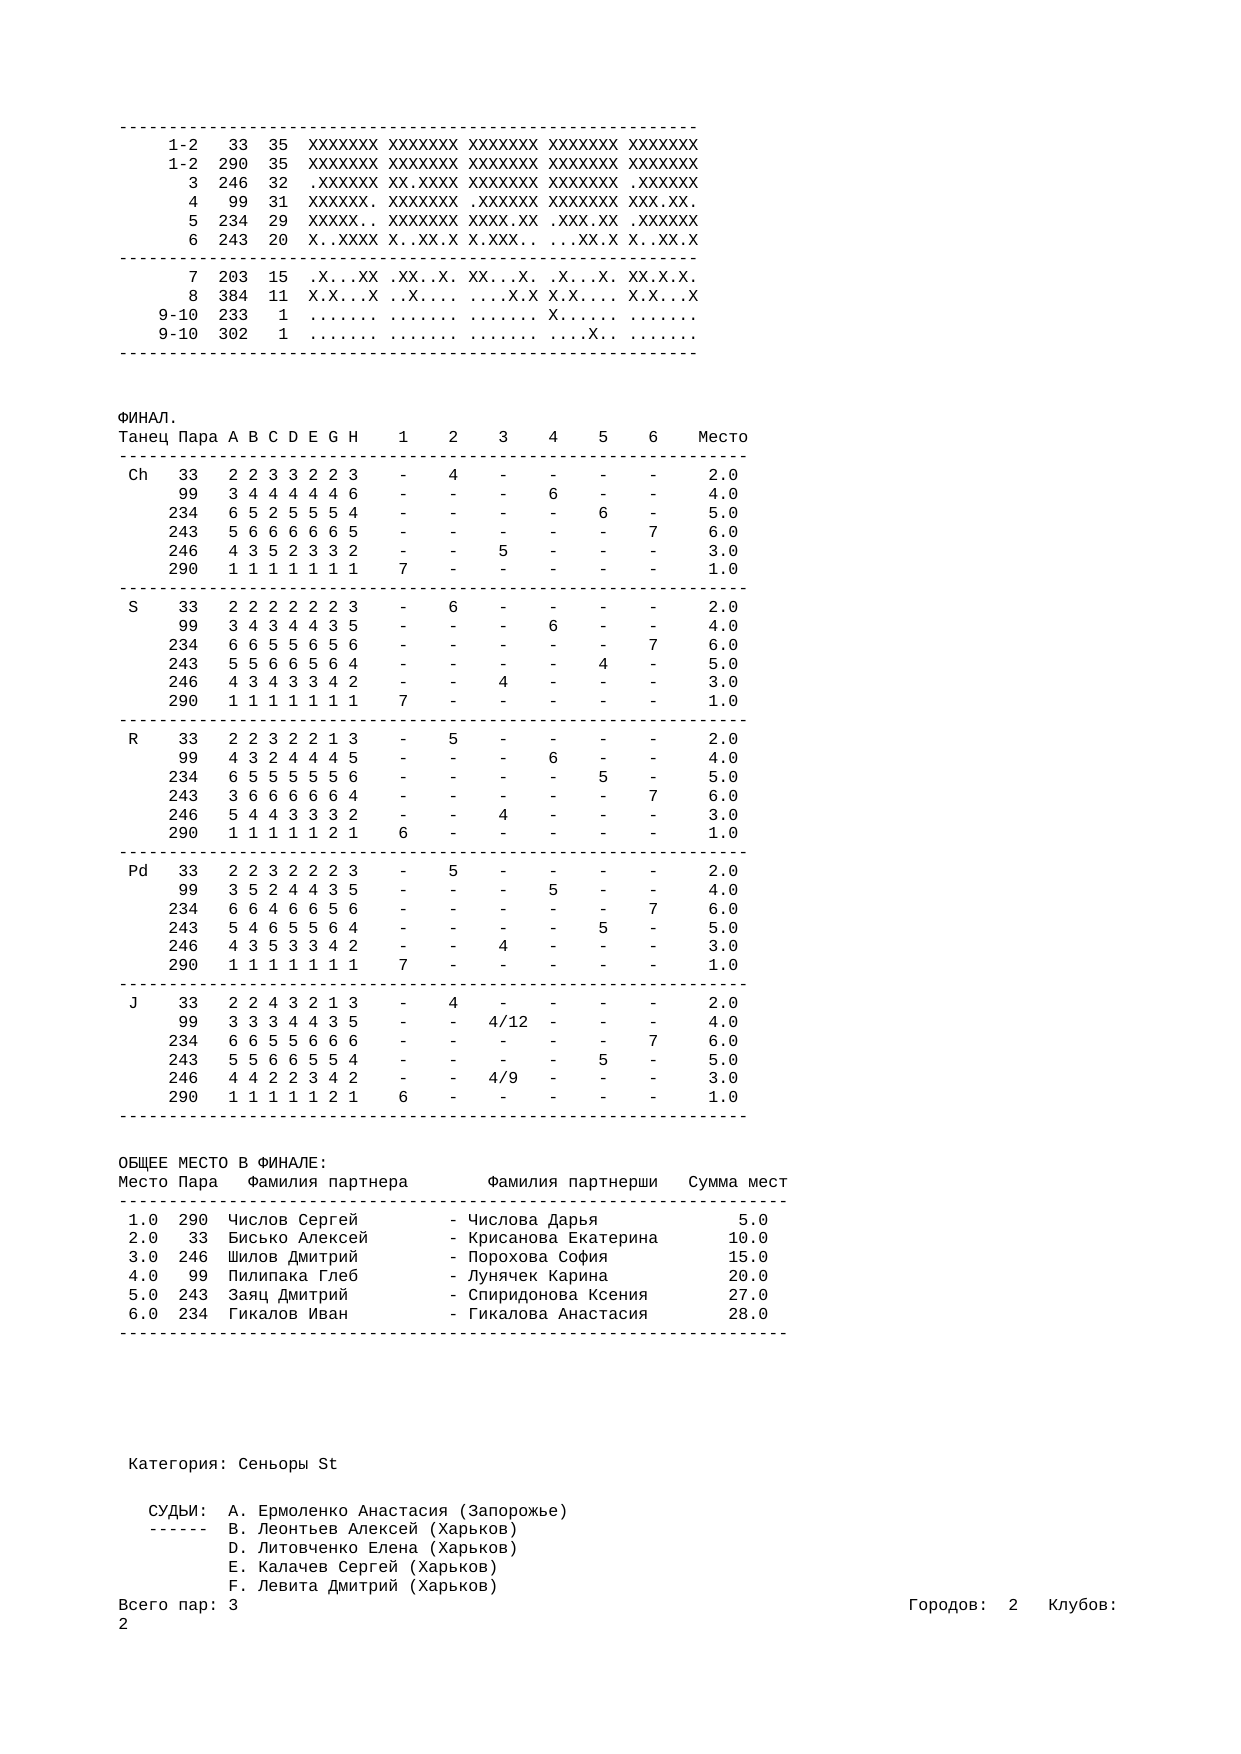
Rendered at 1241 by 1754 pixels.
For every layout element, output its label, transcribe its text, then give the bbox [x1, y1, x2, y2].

text --------------------------------------------------------------- [118, 1108, 1122, 1127]
text 9-10 233 1 ....... ....... ....... X...... ....... [118, 307, 1122, 326]
text 243 5 4 6 5 5 6 4 - - - - 5 - 5.0 [118, 919, 1122, 938]
text 2.0 33 Бисько Алексей - Крисанова Екатерина 10.0 [118, 1230, 1122, 1249]
text Место Пара Фамилия партнера Фамилия партнерши Сумма мест [118, 1173, 1122, 1192]
text СУДЬИ: A. Ермоленко Анастасия (Запорожье) [118, 1502, 1122, 1521]
text D. Литовченко Елена (Харьков) [118, 1540, 1122, 1559]
text ФИНАЛ. [118, 410, 1122, 429]
text 290 1 1 1 1 1 1 1 7 - - - - - 1.0 [118, 561, 1122, 580]
text F. Левита Дмитрий (Харьков) [118, 1577, 1122, 1596]
text ---------------------------------------------------------- [118, 118, 1122, 137]
text Pd 33 2 2 3 2 2 2 3 - 5 - - - - 2.0 [118, 863, 1122, 881]
text 234 6 6 4 6 6 5 6 - - - - - 7 6.0 [118, 900, 1122, 919]
text 243 5 5 6 6 5 6 4 - - - - 4 - 5.0 [118, 655, 1122, 674]
text R 33 2 2 3 2 2 1 3 - 5 - - - - 2.0 [118, 731, 1122, 749]
text 99 3 5 2 4 4 3 5 - - - 5 - - 4.0 [118, 881, 1122, 900]
text 9-10 302 1 ....... ....... ....... ....X.. ....... [118, 326, 1122, 344]
text Категория: Сеньоры St [118, 1455, 1122, 1474]
text 6.0 234 Гикалов Иван - Гикалова Анастасия 28.0 [118, 1305, 1122, 1324]
text 246 4 4 2 2 3 4 2 - - 4/9 - - - 3.0 [118, 1070, 1122, 1089]
text --------------------------------------------------------------- [118, 976, 1122, 994]
text Всего пар: 3 Городов: 2 Клубов: 2 [118, 1596, 1122, 1634]
text 4.0 99 Пилипака Глеб - Лунячек Карина 20.0 [118, 1268, 1122, 1287]
text 290 1 1 1 1 1 2 1 6 - - - - - 1.0 [118, 825, 1122, 844]
text 99 3 3 3 4 4 3 5 - - 4/12 - - - 4.0 [118, 1013, 1122, 1032]
text 290 1 1 1 1 1 1 1 7 - - - - - 1.0 [118, 957, 1122, 976]
text 5 234 29 XXXXX.. XXXXXXX XXXX.XX .XXX.XX .XXXXXX [118, 212, 1122, 231]
text --------------------------------------------------------------- [118, 448, 1122, 467]
text Ch 33 2 2 3 3 2 2 3 - 4 - - - - 2.0 [118, 467, 1122, 486]
text 3 246 32 .XXXXXX XX.XXXX XXXXXXX XXXXXXX .XXXXXX [118, 175, 1122, 193]
text 1-2 33 35 XXXXXXX XXXXXXX XXXXXXX XXXXXXX XXXXXXX [118, 137, 1122, 156]
text 243 5 5 6 6 5 5 4 - - - - 5 - 5.0 [118, 1051, 1122, 1070]
text --------------------------------------------------------------- [118, 844, 1122, 863]
text 243 3 6 6 6 6 6 4 - - - - - 7 6.0 [118, 787, 1122, 806]
text 243 5 6 6 6 6 6 5 - - - - - 7 6.0 [118, 523, 1122, 542]
text 99 4 3 2 4 4 4 5 - - - 6 - - 4.0 [118, 749, 1122, 768]
text 4 99 31 XXXXXX. XXXXXXX .XXXXXX XXXXXXX XXX.XX. [118, 193, 1122, 212]
text ------ B. Леонтьев Алексей (Харьков) [118, 1521, 1122, 1540]
text 246 5 4 4 3 3 3 2 - - 4 - - - 3.0 [118, 806, 1122, 825]
text 234 6 6 5 5 6 5 6 - - - - - 7 6.0 [118, 636, 1122, 655]
text 234 6 6 5 5 6 6 6 - - - - - 7 6.0 [118, 1032, 1122, 1051]
text 234 6 5 2 5 5 5 4 - - - - 6 - 5.0 [118, 504, 1122, 523]
text ------------------------------------------------------------------- [118, 1192, 1122, 1211]
text --------------------------------------------------------------- [118, 712, 1122, 731]
text 234 6 5 5 5 5 5 6 - - - - 5 - 5.0 [118, 768, 1122, 787]
text 5.0 243 Заяц Дмитрий - Спиридонова Ксения 27.0 [118, 1287, 1122, 1305]
text S 33 2 2 2 2 2 2 3 - 6 - - - - 2.0 [118, 599, 1122, 617]
text 3.0 246 Шилов Дмитрий - Порохова София 15.0 [118, 1249, 1122, 1268]
text J 33 2 2 4 3 2 1 3 - 4 - - - - 2.0 [118, 994, 1122, 1013]
text 246 4 3 5 3 3 4 2 - - 4 - - - 3.0 [118, 938, 1122, 957]
text Танец Пара A B C D E G H 1 2 3 4 5 6 Место [118, 429, 1122, 448]
text 246 4 3 4 3 3 4 2 - - 4 - - - 3.0 [118, 674, 1122, 693]
text 7 203 15 .X...XX .XX..X. XX...X. .X...X. XX.X.X. [118, 269, 1122, 288]
text 99 3 4 4 4 4 4 6 - - - 6 - - 4.0 [118, 486, 1122, 504]
text 1-2 290 35 XXXXXXX XXXXXXX XXXXXXX XXXXXXX XXXXXXX [118, 156, 1122, 175]
text --------------------------------------------------------------- [118, 580, 1122, 599]
text 6 243 20 X..XXXX X..XX.X X.XXX.. ...XX.X X..XX.X [118, 231, 1122, 250]
text ОБЩЕЕ МЕСТО В ФИНАЛЕ: [118, 1154, 1122, 1173]
text 1.0 290 Числов Сергей - Числова Дарья 5.0 [118, 1211, 1122, 1230]
text ---------------------------------------------------------- [118, 344, 1122, 363]
text ------------------------------------------------------------------- [118, 1324, 1122, 1343]
text ---------------------------------------------------------- [118, 250, 1122, 269]
text 99 3 4 3 4 4 3 5 - - - 6 - - 4.0 [118, 617, 1122, 636]
text E. Калачев Сергей (Харьков) [118, 1559, 1122, 1577]
text 8 384 11 X.X...X ..X.... ....X.X X.X.... X.X...X [118, 288, 1122, 307]
text 246 4 3 5 2 3 3 2 - - 5 - - - 3.0 [118, 542, 1122, 561]
text 290 1 1 1 1 1 2 1 6 - - - - - 1.0 [118, 1089, 1122, 1108]
text 290 1 1 1 1 1 1 1 7 - - - - - 1.0 [118, 693, 1122, 712]
